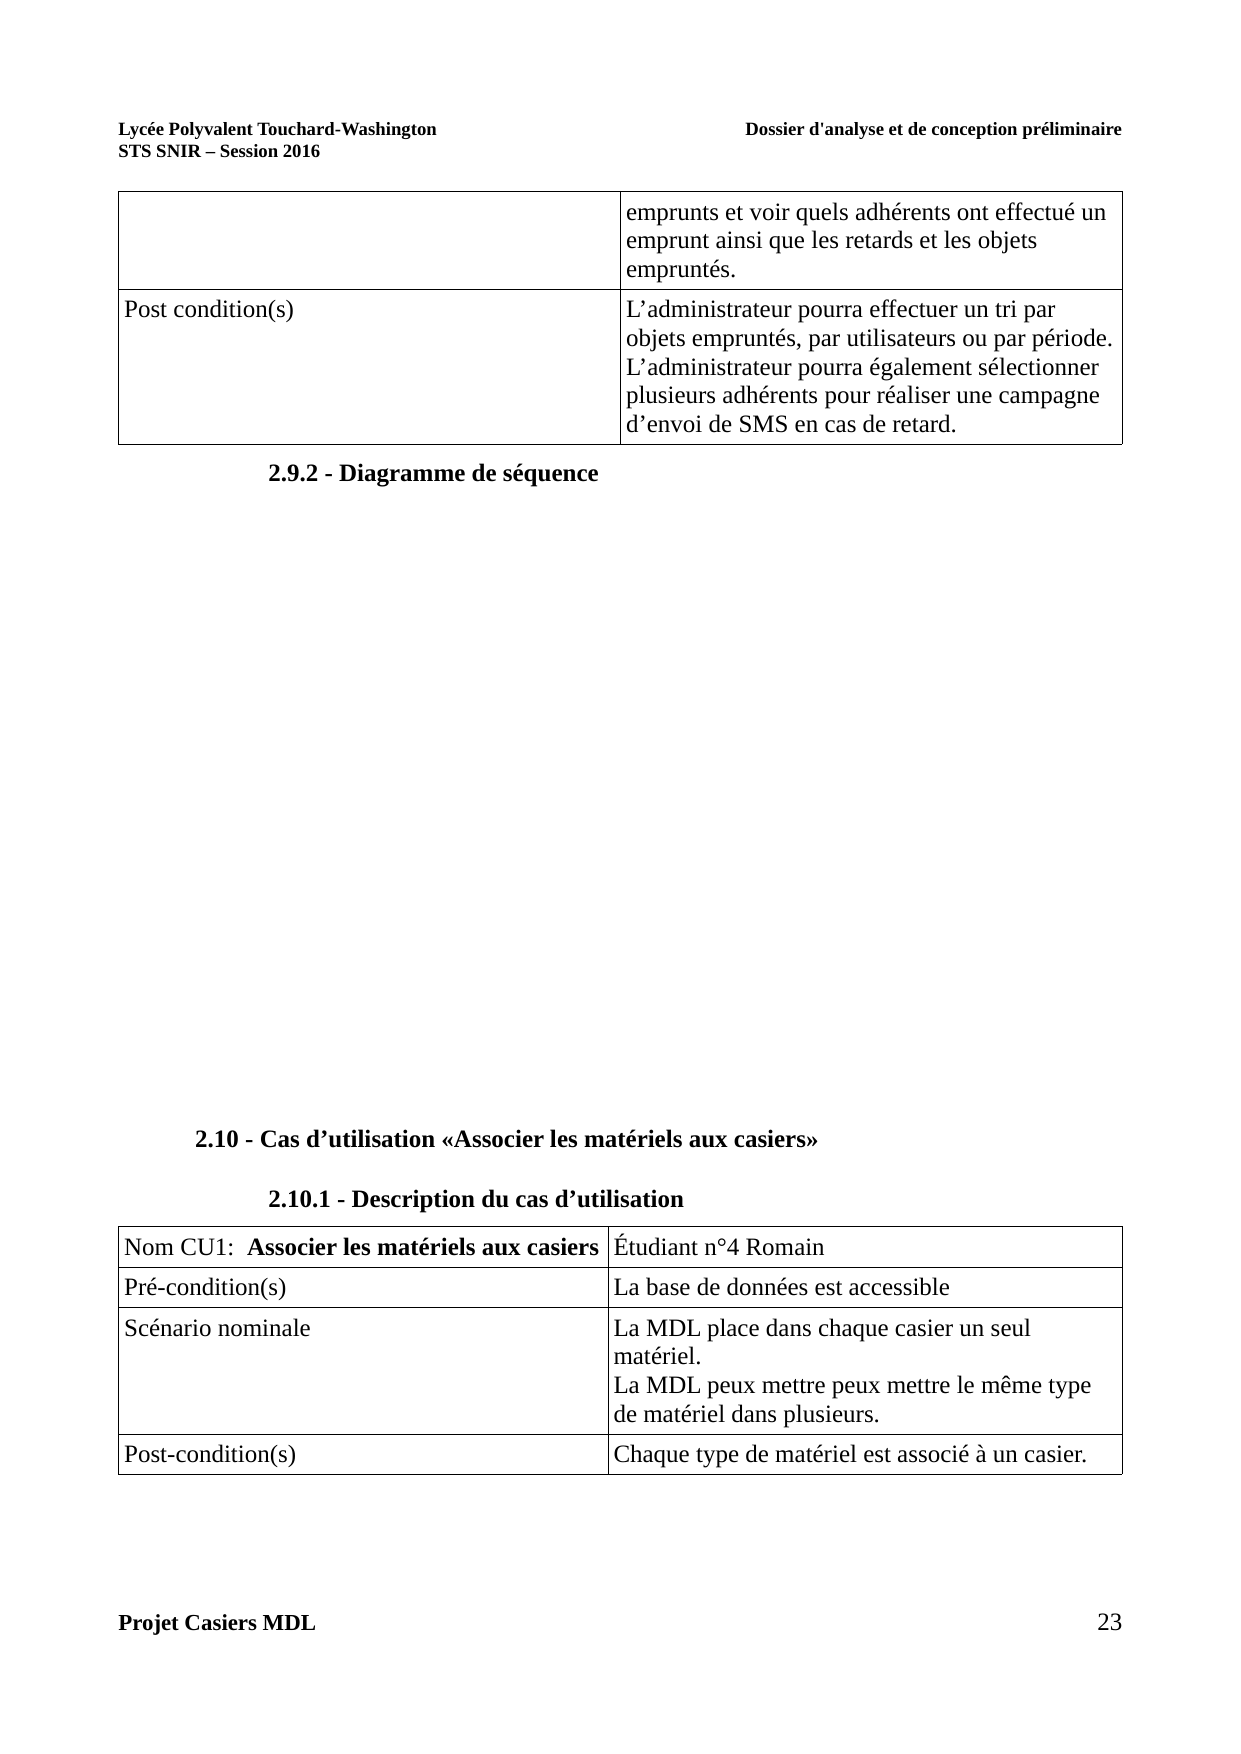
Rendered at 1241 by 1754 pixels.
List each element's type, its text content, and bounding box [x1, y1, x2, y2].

table_cell Pré-condition(s) [119, 1268, 608, 1307]
table_cell L’administrateur pourra effectuer un tri par objets empruntés, par utilisateurs ou par période. L’administrateur pourra également sélectionner plusieurs adhérents pour réaliser une campagne d’envoi de SMS en cas de retard. [621, 290, 1122, 444]
table_cell La MDL place dans chaque casier un seul matériel. La MDL peux mettre peux mettre le même type de matériel dans plusieurs. [609, 1308, 1122, 1433]
table_cell Scénario nominale [119, 1308, 608, 1433]
table_cell La base de données est accessible [609, 1268, 1122, 1307]
table_header Nom CU1: Associer les matériels aux casiers [119, 1227, 608, 1267]
subtitle 2.10.1 - Description du cas d’utilisation [118, 1180, 1122, 1214]
table_cell Chaque type de matériel est associé à un casier. [609, 1435, 1122, 1474]
subtitle 2.10 - Cas d’utilisation «Associer les matériels aux casiers» [195, 1124, 1122, 1153]
table_cell Post condition(s) [119, 290, 620, 444]
subtitle 2.9.2 - Diagramme de séquence [118, 458, 1122, 487]
table_header Étudiant n°4 Romain [609, 1227, 1122, 1267]
table_cell Post-condition(s) [119, 1435, 608, 1474]
table_cell [119, 192, 620, 288]
table_cell emprunts et voir quels adhérents ont effectué un emprunt ainsi que les retards et les objets empruntés. [621, 192, 1122, 288]
